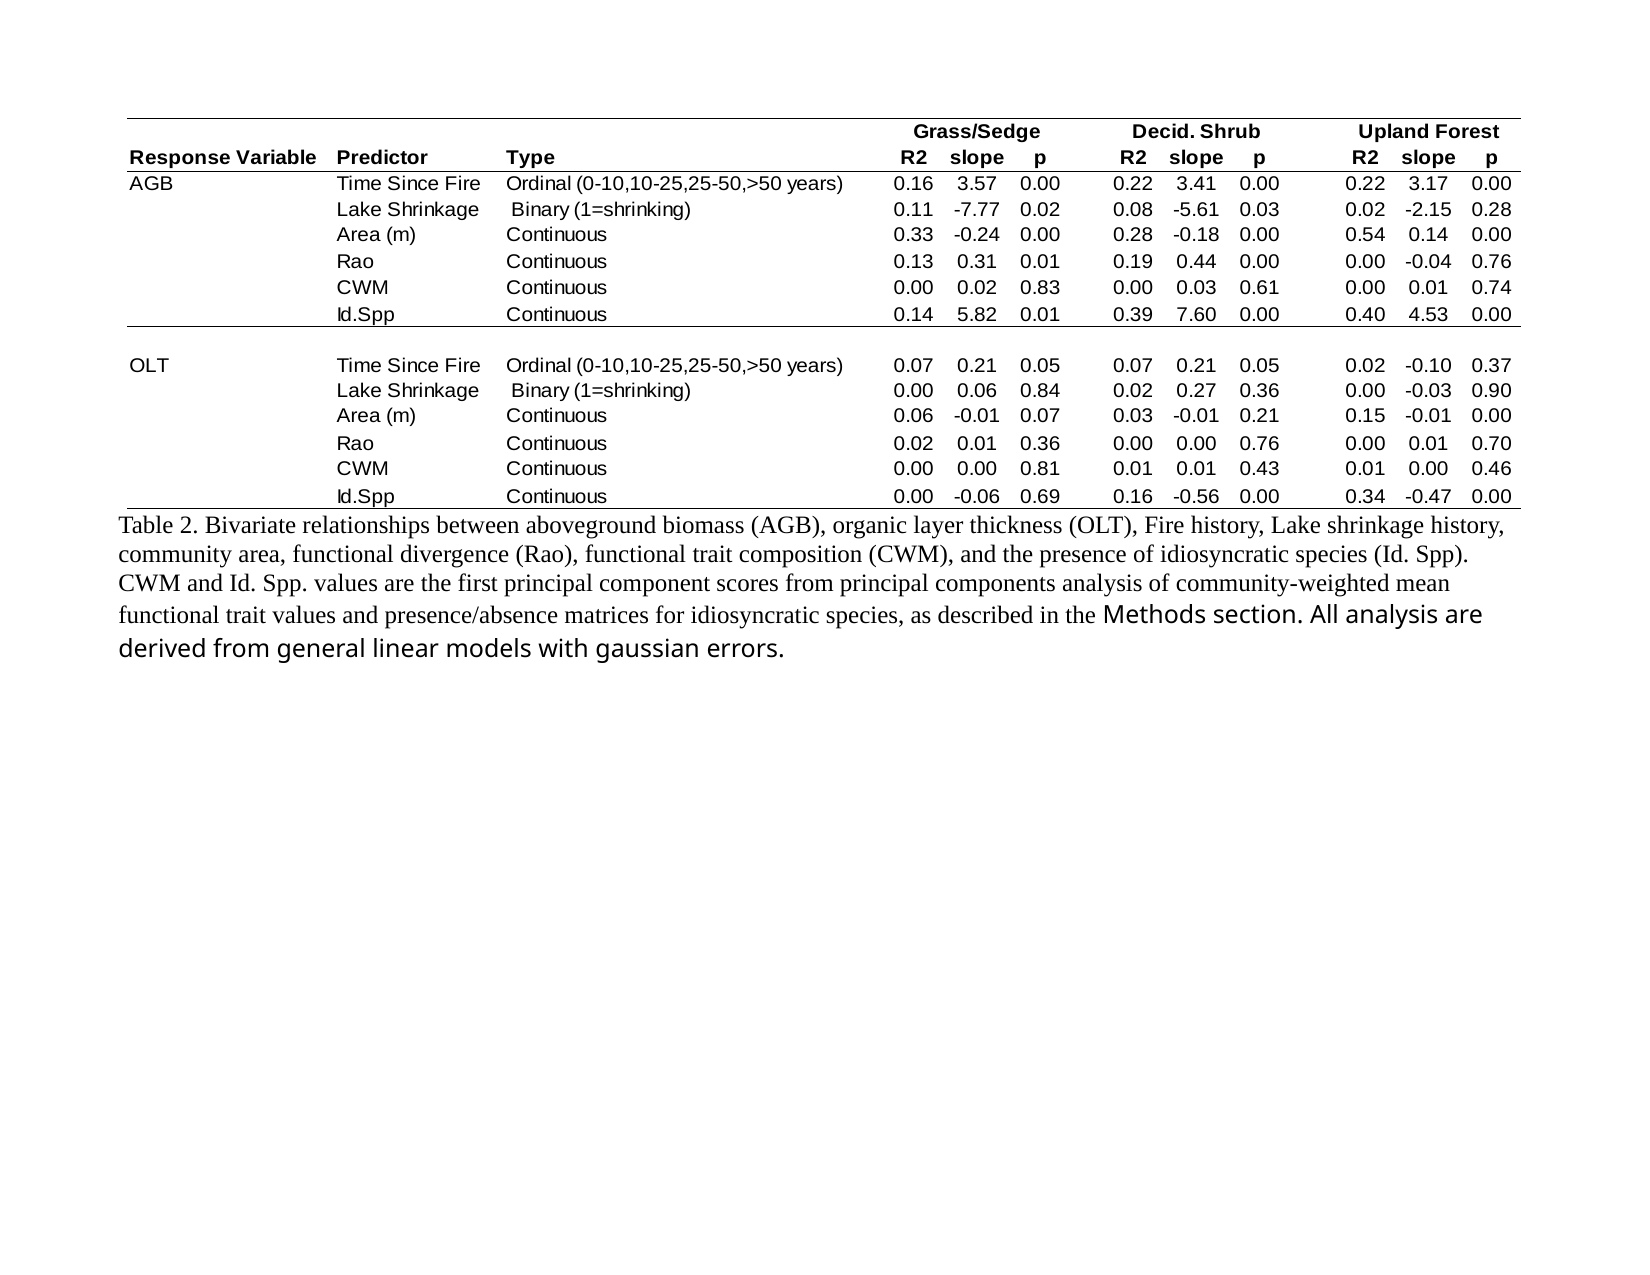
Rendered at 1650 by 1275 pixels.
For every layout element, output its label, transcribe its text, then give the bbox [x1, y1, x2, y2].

text functional trait values and presence/absence matrices for idiosyncratic species, as described in the Methods section. All analysis are derived from general linear models with gaussian errors. [118, 597, 1532, 665]
text Table 2. Bivariate relationships between aboveground biomass (AGB), organic layer thickness (OLT), Fire history, Lake shrinkage history, community area, functional divergence (Rao), functional trait composition (CWM), and the presence of idiosyncratic species (Id. Spp). CWM and Id. Spp. values are the first principal component scores from principal components analysis of community-weighted mean [118, 118, 1532, 597]
